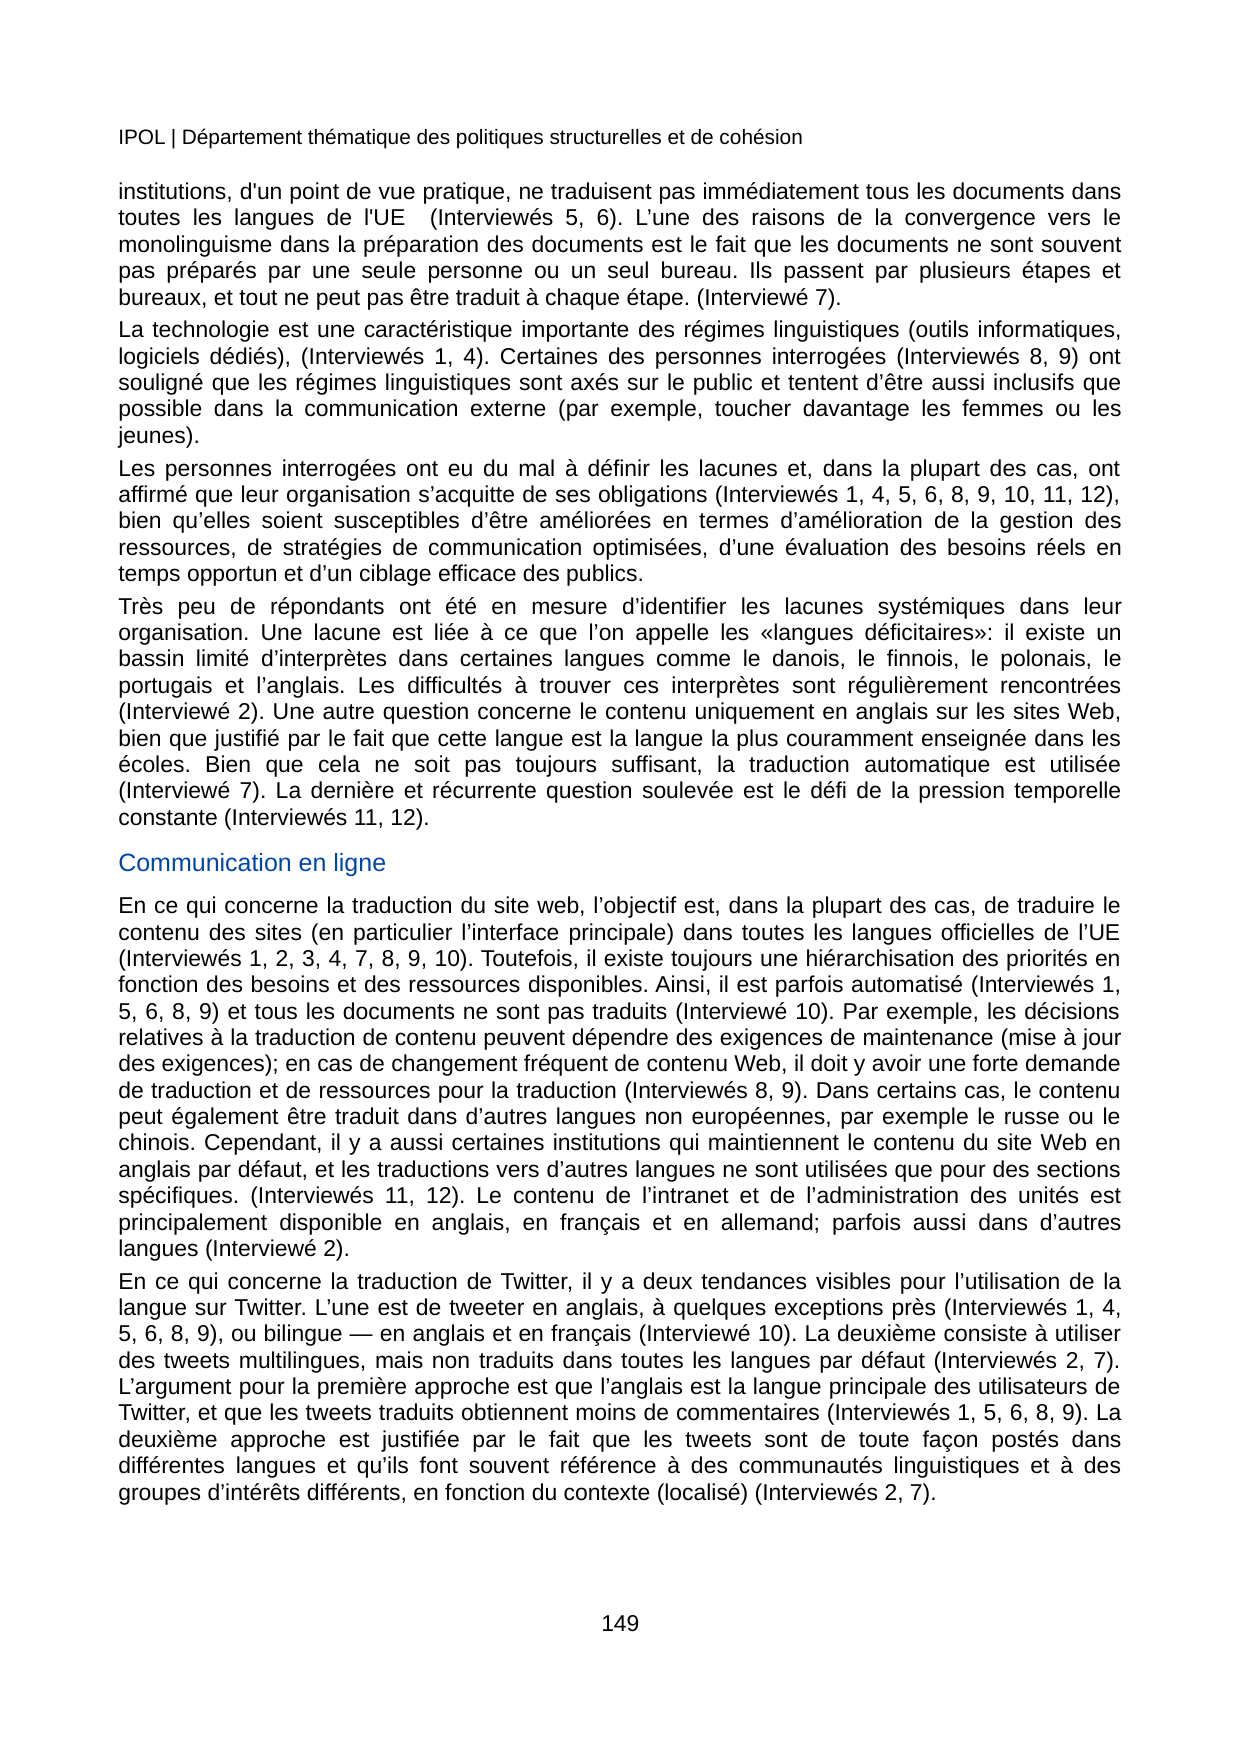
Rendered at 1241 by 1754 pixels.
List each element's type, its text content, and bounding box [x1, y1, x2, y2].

text Les personnes interrogées ont eu du mal à définir les lacunes et, dans la plupart des cas, ont affirmé que leur organisation s’acquitte de ses obligations (Interviewés 1, 4, 5, 6, 8, 9, 10, 11, 12), bien qu’elles soient susceptibles d’être améliorées en termes d’amélioration de la gestion des ressources, de stratégies de communication optimisées, d’une évaluation des besoins réels en temps opportun et d’un ciblage efficace des publics. [118, 454, 1122, 586]
text En ce qui concerne la traduction de Twitter, il y a deux tendances visibles pour l’utilisation de la langue sur Twitter. L’une est de tweeter en anglais, à quelques exceptions près (Interviewés 1, 4, 5, 6, 8, 9), ou bilingue — en anglais et en français (Interviewé 10). La deuxième consiste à utiliser des tweets multilingues, mais non traduits dans toutes les langues par défaut (Interviewés 2, 7). L’argument pour la première approche est que l’anglais est la langue principale des utilisateurs de Twitter, et que les tweets traduits obtiennent moins de commentaires (Interviewés 1, 5, 6, 8, 9). La deuxième approche est justifiée par le fait que les tweets sont de toute façon postés dans différentes langues et qu’ils font souvent référence à des communautés linguistiques et à des groupes d’intérêts différents, en fonction du contexte (localisé) (Interviewés 2, 7). [118, 1268, 1122, 1505]
subtitle Communication en ligne [118, 848, 1122, 876]
text Très peu de répondants ont été en mesure d’identifier les lacunes systémiques dans leur organisation. Une lacune est liée à ce que l’on appelle les «langues déficitaires»: il existe un bassin limité d’interprètes dans certaines langues comme le danois, le finnois, le polonais, le portugais et l’anglais. Les difficultés à trouver ces interprètes sont régulièrement rencontrées (Interviewé 2). Une autre question concerne le contenu uniquement en anglais sur les sites Web, bien que justifié par le fait que cette langue est la langue la plus couramment enseignée dans les écoles. Bien que cela ne soit pas toujours suffisant, la traduction automatique est utilisée (Interviewé 7). La dernière et récurrente question soulevée est le défi de la pression temporelle constante (Interviewés 11, 12). [118, 593, 1122, 830]
text institutions, d'un point de vue pratique, ne traduisent pas immédiatement tous les documents dans toutes les langues de l'UE (Interviewés 5, 6). L’une des raisons de la convergence vers le monolinguisme dans la préparation des documents est le fait que les documents ne sont souvent pas préparés par une seule personne ou un seul bureau. Ils passent par plusieurs étapes et bureaux, et tout ne peut pas être traduit à chaque étape. (Interviewé 7). [118, 178, 1122, 310]
text En ce qui concerne la traduction du site web, l’objectif est, dans la plupart des cas, de traduire le contenu des sites (en particulier l’interface principale) dans toutes les langues officielles de l’UE (Interviewés 1, 2, 3, 4, 7, 8, 9, 10). Toutefois, il existe toujours une hiérarchisation des priorités en fonction des besoins et des ressources disponibles. Ainsi, il est parfois automatisé (Interviewés 1, 5, 6, 8, 9) et tous les documents ne sont pas traduits (Interviewé 10). Par exemple, les décisions relatives à la traduction de contenu peuvent dépendre des exigences de maintenance (mise à jour des exigences); en cas de changement fréquent de contenu Web, il doit y avoir une forte demande de traduction et de ressources pour la traduction (Interviewés 8, 9). Dans certains cas, le contenu peut également être traduit dans d’autres langues non européennes, par exemple le russe ou le chinois. Cependant, il y a aussi certaines institutions qui maintiennent le contenu du site Web en anglais par défaut, et les traductions vers d’autres langues ne sont utilisées que pour des sections spécifiques. (Interviewés 11, 12). Le contenu de l’intranet et de l’administration des unités est principalement disponible en anglais, en français et en allemand; parfois aussi dans d’autres langues (Interviewé 2). [118, 892, 1122, 1261]
text La technologie est une caractéristique importante des régimes linguistiques (outils informatiques, logiciels dédiés), (Interviewés 1, 4). Certaines des personnes interrogées (Interviewés 8, 9) ont souligné que les régimes linguistiques sont axés sur le public et tentent d’être aussi inclusifs que possible dans la communication externe (par exemple, toucher davantage les femmes ou les jeunes). [118, 316, 1122, 448]
